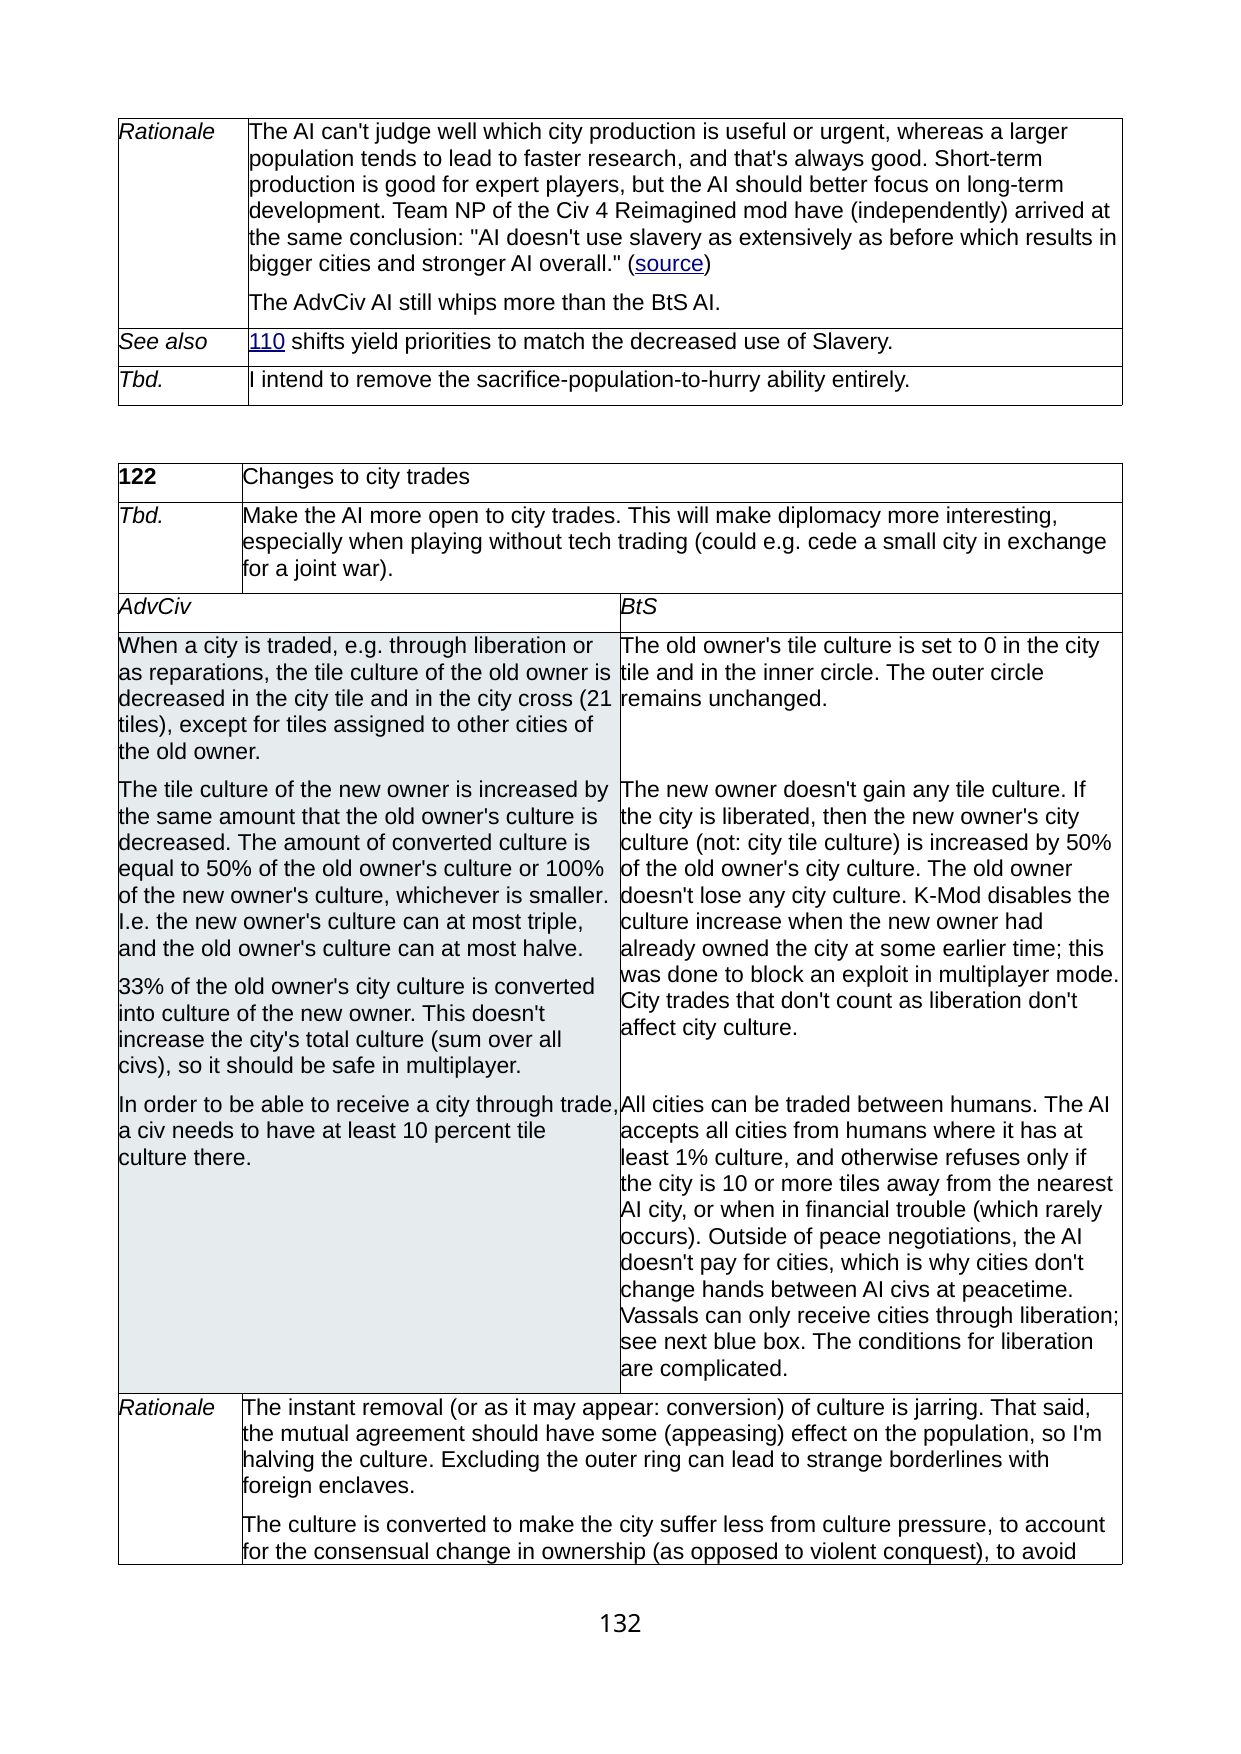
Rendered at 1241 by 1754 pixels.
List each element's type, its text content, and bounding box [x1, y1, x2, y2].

table_cell Make the AI more open to city trades. This will make diplomacy more interesting, especially when playing without tech trading (could e.g. cede a small city in exchange for a joint war). [243, 503, 1122, 593]
table_cell When a city is traded, e.g. through liberation or as reparations, the tile culture of the old owner is decreased in the city tile and in the city cross (21 tiles), except for tiles assigned to other cities of the old owner. The tile culture of the new owner is increased by the same amount that the old owner's culture is decreased. The amount of converted culture is equal to 50% of the old owner's culture or 100% of the new owner's culture, whichever is smaller. I.e. the new owner's culture can at most triple, and the old owner's culture can at most halve. 33% of the old owner's city culture is converted into culture of the new owner. This doesn't increase the city's total culture (sum over all civs), so it should be safe in multiplayer. In order to be able to receive a city through trade, a civ needs to have at least 10 percent tile culture there. [119, 633, 620, 1393]
table_cell 110 shifts yield priorities to match the decreased use of Slavery. [249, 329, 1122, 366]
table_cell Rationale [119, 1394, 242, 1564]
table_cell Tbd. [119, 503, 242, 593]
table_cell The old owner's tile culture is set to 0 in the city tile and in the inner circle. The outer circle remains unchanged. The new owner doesn't gain any tile culture. If the city is liberated, then the new owner's city culture (not: city tile culture) is increased by 50% of the old owner's city culture. The old owner doesn't lose any city culture. K‑Mod disables the culture increase when the new owner had already owned the city at some earlier time; this was done to block an exploit in multiplayer mode. City trades that don't count as liberation don't affect city culture. All cities can be traded between humans. The AI accepts all cities from humans where it has at least 1% culture, and otherwise refuses only if the city is 10 or more tiles away from the nearest AI city, or when in financial trouble (which rarely occurs). Outside of peace negotiations, the AI doesn't pay for cities, which is why cities don't change hands between AI civs at peacetime. Vassals can only receive cities through liberation; see next blue box. The conditions for liberation are complicated. [621, 633, 1122, 1393]
table_cell BtS [621, 594, 1122, 632]
table_cell I intend to remove the sacrifice-population-to-hurry ability entirely. [249, 367, 1122, 405]
table_cell See also [119, 329, 248, 366]
table_cell The AI can't judge well which city production is useful or urgent, whereas a larger population tends to lead to faster research, and that's always good. Short-term production is good for expert players, but the AI should better focus on long-term development. Team NP of the Civ 4 Reimagined mod have (independently) arrived at the same conclusion: "AI doesn't use slavery as extensively as before which results in bigger cities and stronger AI overall." (source) The AdvCiv AI still whips more than the BtS AI. [249, 119, 1122, 327]
table_header Changes to city trades [243, 464, 1122, 502]
table_header 122 [119, 464, 242, 502]
table_cell The instant removal (or as it may appear: conversion) of culture is jarring. That said, the mutual agreement should have some (appeasing) effect on the population, so I'm halving the culture. Excluding the outer ring can lead to strange borderlines with foreign enclaves. The culture is converted to make the city suffer less from culture pressure, to account for the consensual change in ownership (as opposed to violent conquest), to avoid [243, 1394, 1122, 1564]
table_cell AdvCiv [119, 594, 620, 632]
table_cell Tbd. [119, 367, 248, 405]
table_cell Rationale [119, 119, 248, 327]
